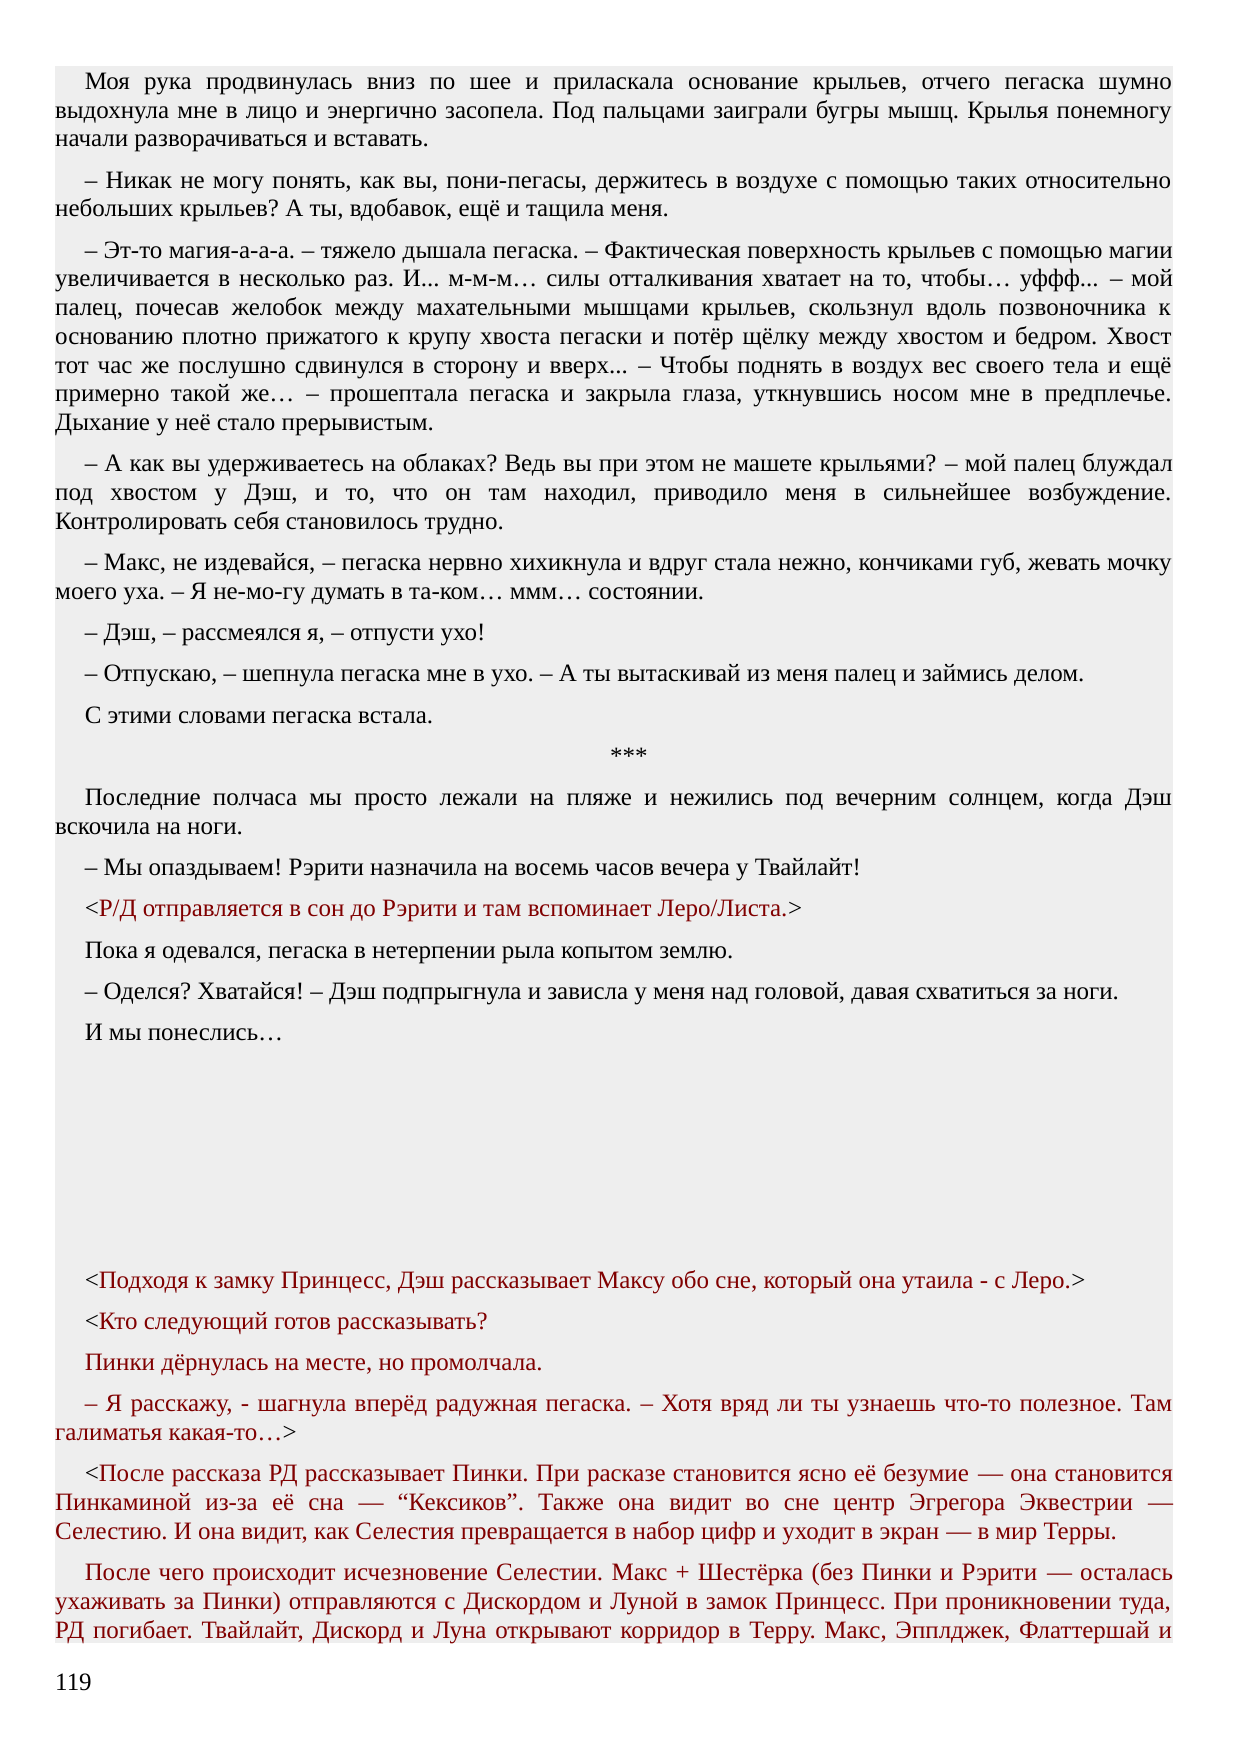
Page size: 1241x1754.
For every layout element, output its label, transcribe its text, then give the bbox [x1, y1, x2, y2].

text – Никак не могу понять, как вы, пони-пегасы, держитесь в воздухе с помощью таких относительно небольших крыльев? А ты, вдобавок, ещё и тащила меня. [55, 165, 1173, 222]
text И мы понеслись… [55, 1017, 1173, 1046]
text С этими словами пегаска встала. [55, 700, 1173, 728]
text – А как вы удерживаетесь на облаках? Ведь вы при этом не машете крыльями? – мой палец блуждал под хвостом у Дэш, и то, что он там находил, приводило меня в сильнейшее возбуждение. Контролировать себя становилось трудно. [55, 448, 1173, 535]
text – Эт-то магия-а-а-а. – тяжело дышала пегаска. – Фактическая поверхность крыльев с помощью магии увеличивается в несколько раз. И... м-м-м… силы отталкивания хватает на то, чтобы… уффф... – мой палец, почесав желобок между махательными мышцами крыльев, скользнул вдоль позвоночника к основанию плотно прижатого к крупу хвоста пегаски и потёр щёлку между хвостом и бедром. Хвост тот час же послушно сдвинулся в сторону и вверх... – Чтобы поднять в воздух вес своего тела и ещё примерно такой же… – прошептала пегаска и закрыла глаза, уткнувшись носом мне в предплечье. Дыхание у неё стало прерывистым. [55, 235, 1173, 436]
text Последние полчаса мы просто лежали на пляже и нежились под вечерним солнцем, когда Дэш вскочила на ноги. [55, 782, 1173, 840]
text Моя рука продвинулась вниз по шее и приласкала основание крыльев, отчего пегаска шумно выдохнула мне в лицо и энергично засопела. Под пальцами заиграли бугры мышц. Крылья понемногу начали разворачиваться и вставать. [55, 66, 1173, 152]
text Пока я одевался, пегаска в нетерпении рыла копытом землю. [55, 935, 1173, 963]
text – Макс, не издевайся, – пегаска нервно хихикнула и вдруг стала нежно, кончиками губ, жевать мочку моего уха. – Я не-мо-гу думать в та-ком… ммм… состоянии. [55, 547, 1173, 605]
text <Подходя к замку Принцесс, Дэш рассказывает Максу обо сне, который она утаила - с Леро.> [55, 1265, 1173, 1293]
text <После рассказа РД рассказывает Пинки. При расказе становится ясно её безумие — она становится Пинкаминой из-за её сна — “Кексиков”. Также она видит во сне центр Эгрегора Эквестрии — Селестию. И она видит, как Селестия превращается в набор цифр и уходит в экран — в мир Терры. [55, 1458, 1173, 1545]
text *** [55, 741, 1173, 770]
text После чего происходит исчезновение Селестии. Макс + Шестёрка (без Пинки и Рэрити — осталась ухаживать за Пинки) отправляются с Дискордом и Луной в замок Принцесс. При проникновении туда, РД погибает. Твайлайт, Дискорд и Луна открывают корридор в Терру. Макс, Эпплджек, Флаттершай и [55, 1557, 1173, 1643]
text – Я расскажу, - шагнула вперёд радужная пегаска. – Хотя вряд ли ты узнаешь что-то полезное. Там галиматья какая-то…> [55, 1388, 1173, 1446]
text – Мы опаздываем! Рэрити назначила на восемь часов вечера у Твайлайт! [55, 852, 1173, 881]
text – Отпускаю, – шепнула пегаска мне в ухо. – А ты вытаскивай из меня палец и займись делом. [55, 658, 1173, 687]
text – Оделся? Хватайся! – Дэш подпрыгнула и зависла у меня над головой, давая схватиться за ноги. [55, 976, 1173, 1005]
text <Кто следующий готов рассказывать? [55, 1306, 1173, 1335]
text <Р/Д отправляется в сон до Рэрити и там вспоминает Леро/Листа.> [55, 893, 1173, 922]
text Пинки дёрнулась на месте, но промолчала. [55, 1347, 1173, 1376]
text – Дэш, – рассмеялся я, – отпусти ухо! [55, 617, 1173, 646]
